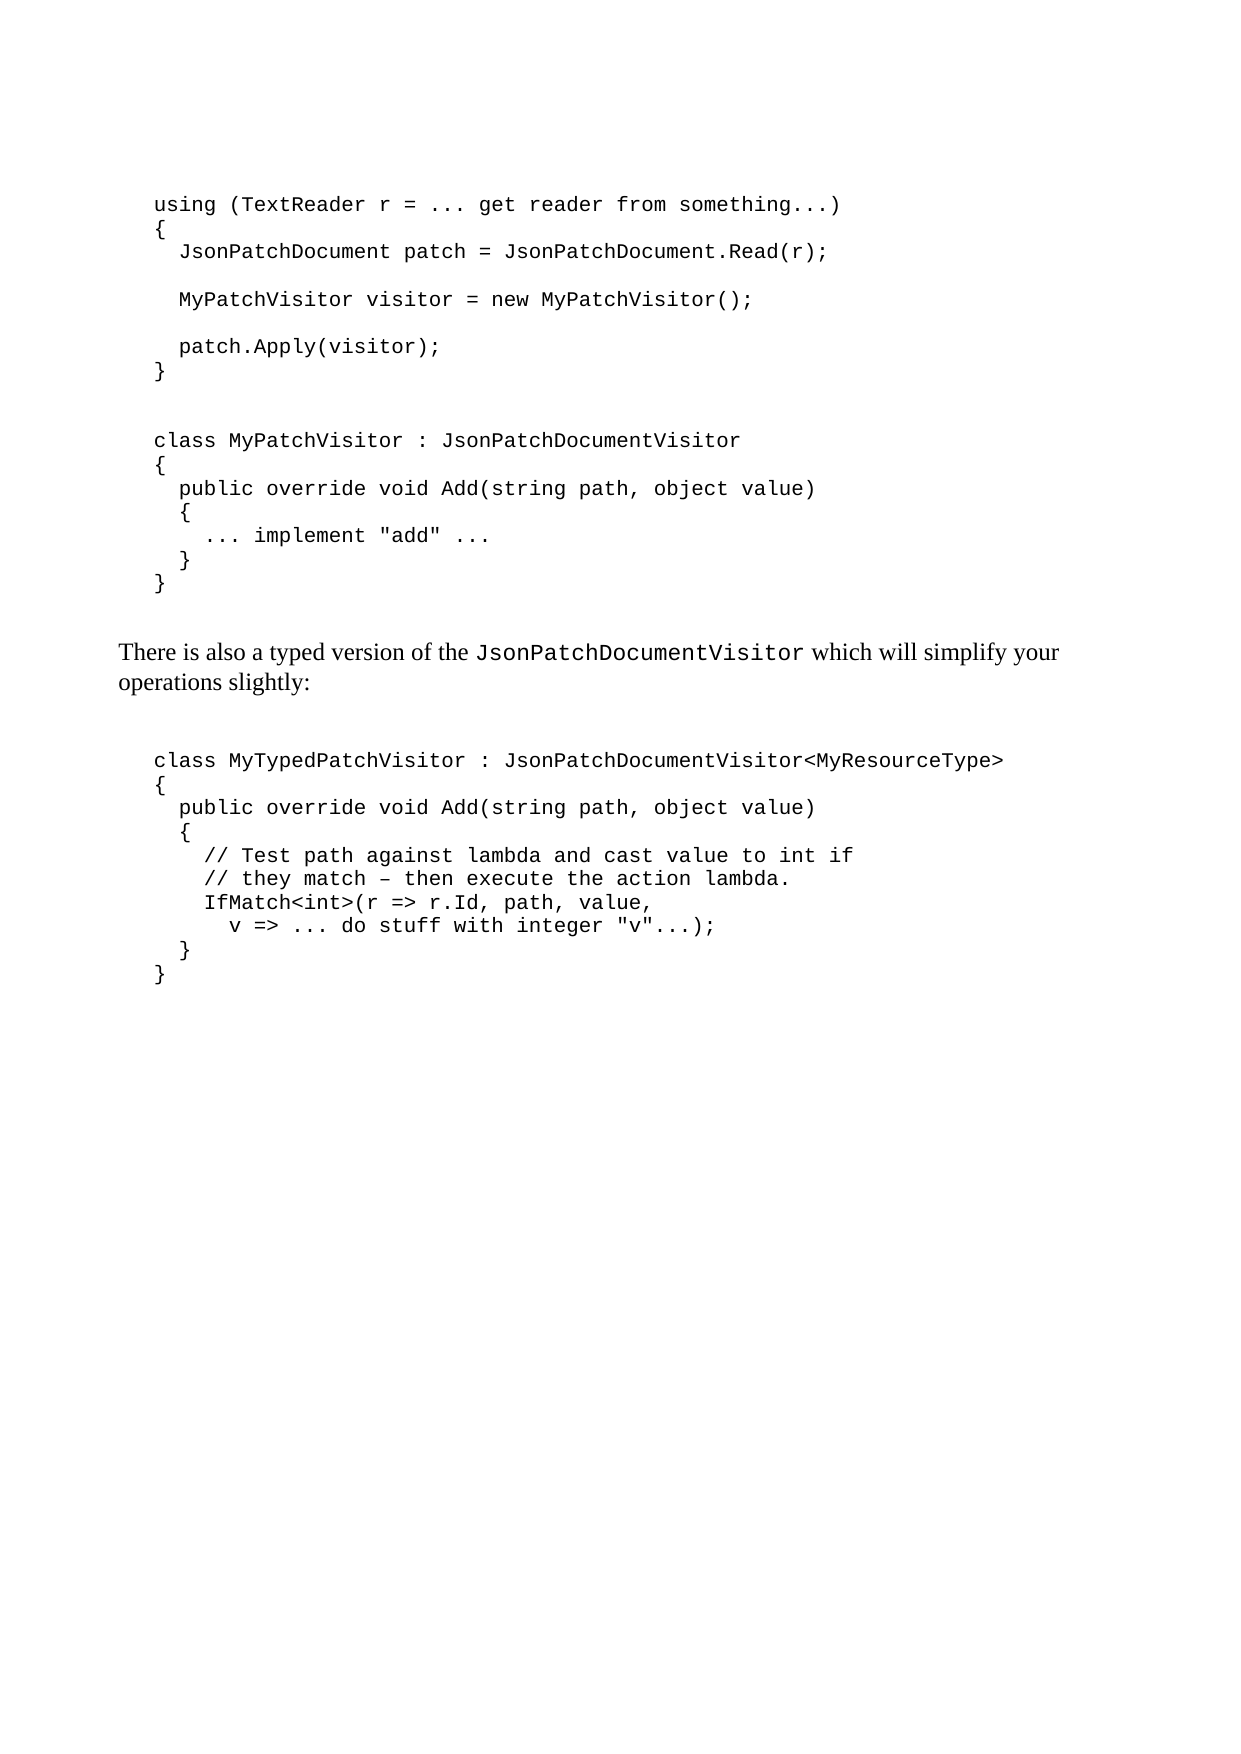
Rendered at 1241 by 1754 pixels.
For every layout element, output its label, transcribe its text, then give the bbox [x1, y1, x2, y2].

text // Test path against lambda and cast value to int if [153, 844, 1122, 868]
text JsonPatchDocument patch = JsonPatchDocument.Read(r); [153, 241, 1122, 265]
text There is also a typed version of the JsonPatchDocumentVisitor which will simplify your operations slightly: [118, 637, 1122, 696]
text { [153, 218, 1122, 241]
text public override void Add(string path, object value) [153, 797, 1122, 821]
text { [153, 774, 1122, 797]
text } [153, 359, 1122, 383]
text } [153, 963, 1122, 986]
text IfMatch<int>(r => r.Id, path, value, [153, 892, 1122, 916]
text } [153, 572, 1122, 596]
text public override void Add(string path, object value) [153, 478, 1122, 501]
text { [153, 454, 1122, 478]
text MyPatchVisitor visitor = new MyPatchVisitor(); [153, 289, 1122, 312]
text class MyPatchVisitor : JsonPatchDocumentVisitor [153, 431, 1122, 454]
text v => ... do stuff with integer "v"...); [153, 916, 1122, 939]
text { [153, 501, 1122, 525]
text } [153, 549, 1122, 572]
text ... implement "add" ... [153, 525, 1122, 549]
text patch.Apply(visitor); [153, 336, 1122, 359]
text // they match – then execute the action lambda. [153, 868, 1122, 892]
text } [153, 939, 1122, 963]
text using (TextReader r = ... get reader from something...) [153, 194, 1122, 218]
text class MyTypedPatchVisitor : JsonPatchDocumentVisitor<MyResourceType> [153, 750, 1122, 774]
text { [153, 821, 1122, 844]
